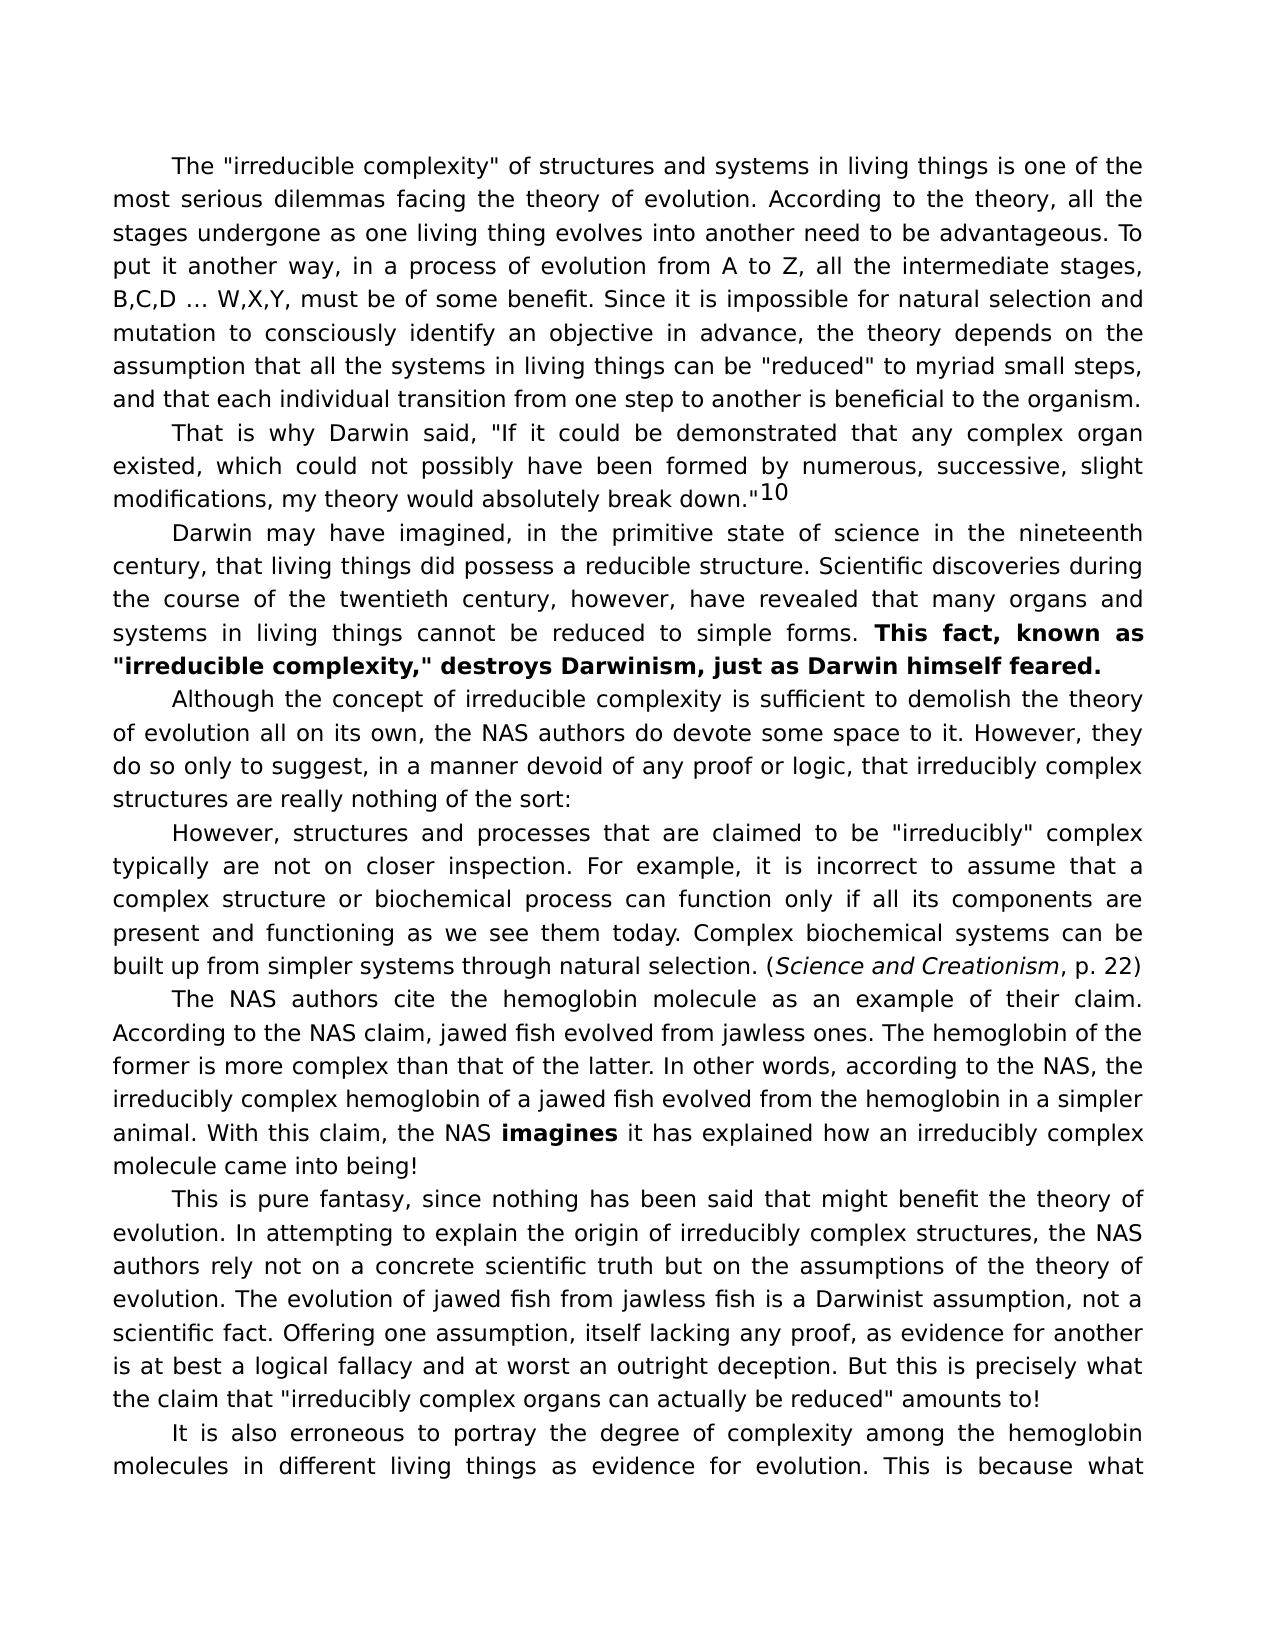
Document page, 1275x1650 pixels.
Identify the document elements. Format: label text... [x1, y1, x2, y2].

text The NAS authors cite the hemoglobin molecule as an example of their claim. According to the NAS claim, jawed fish evolved from jawless ones. The hemoglobin of the former is more complex than that of the latter. In other words, according to the NAS, the irreducibly complex hemoglobin of a jawed fish evolved from the hemoglobin in a simpler animal. With this claim, the NAS imagines it has explained how an irreducibly complex molecule came into being! [112, 981, 1145, 1181]
text The "irreducible complexity" of structures and systems in living things is one of the most serious dilemmas facing the theory of evolution. According to the theory, all the stages undergone as one living thing evolves into another need to be advantageous. To put it another way, in a process of evolution from A to Z, all the intermediate stages, B,C,D … W,X,Y, must be of some benefit. Since it is impossible for natural selection and mutation to consciously identify an objective in advance, the theory depends on the assumption that all the systems in living things can be "reduced" to myriad small steps, and that each individual transition from one step to another is beneficial to the organism. [112, 148, 1145, 414]
text It is also erroneous to portray the degree of complexity among the hemoglobin molecules in different living things as evidence for evolution. This is because what [112, 1414, 1145, 1481]
text However, structures and processes that are claimed to be "irreducibly" complex typically are not on closer inspection. For example, it is incorrect to assume that a complex structure or biochemical process can function only if all its components are present and functioning as we see them today. Complex biochemical systems can be built up from simpler systems through natural selection. (Science and Creationism, p. 22) [112, 814, 1145, 981]
text Although the concept of irreducible complexity is sufficient to demolish the theory of evolution all on its own, the NAS authors do devote some space to it. However, they do so only to suggest, in a manner devoid of any proof or logic, that irreducibly complex structures are really nothing of the sort: [112, 681, 1145, 814]
text Darwin may have imagined, in the primitive state of science in the nineteenth century, that living things did possess a reducible structure. Scientific discoveries during the course of the twentieth century, however, have revealed that many organs and systems in living things cannot be reduced to simple forms. This fact, known as "irreducible complexity," destroys Darwinism, just as Darwin himself feared. [112, 514, 1145, 681]
text This is pure fantasy, since nothing has been said that might benefit the theory of evolution. In attempting to explain the origin of irreducibly complex structures, the NAS authors rely not on a concrete scientific truth but on the assumptions of the theory of evolution. The evolution of jawed fish from jawless fish is a Darwinist assumption, not a scientific fact. Offering one assumption, itself lacking any proof, as evidence for another is at best a logical fallacy and at worst an outright deception. But this is precisely what the claim that "irreducibly complex organs can actually be reduced" amounts to! [112, 1181, 1145, 1414]
text That is why Darwin said, "If it could be demonstrated that any complex organ existed, which could not possibly have been formed by numerous, successive, slight modifications, my theory would absolutely break down."10 [112, 414, 1145, 514]
